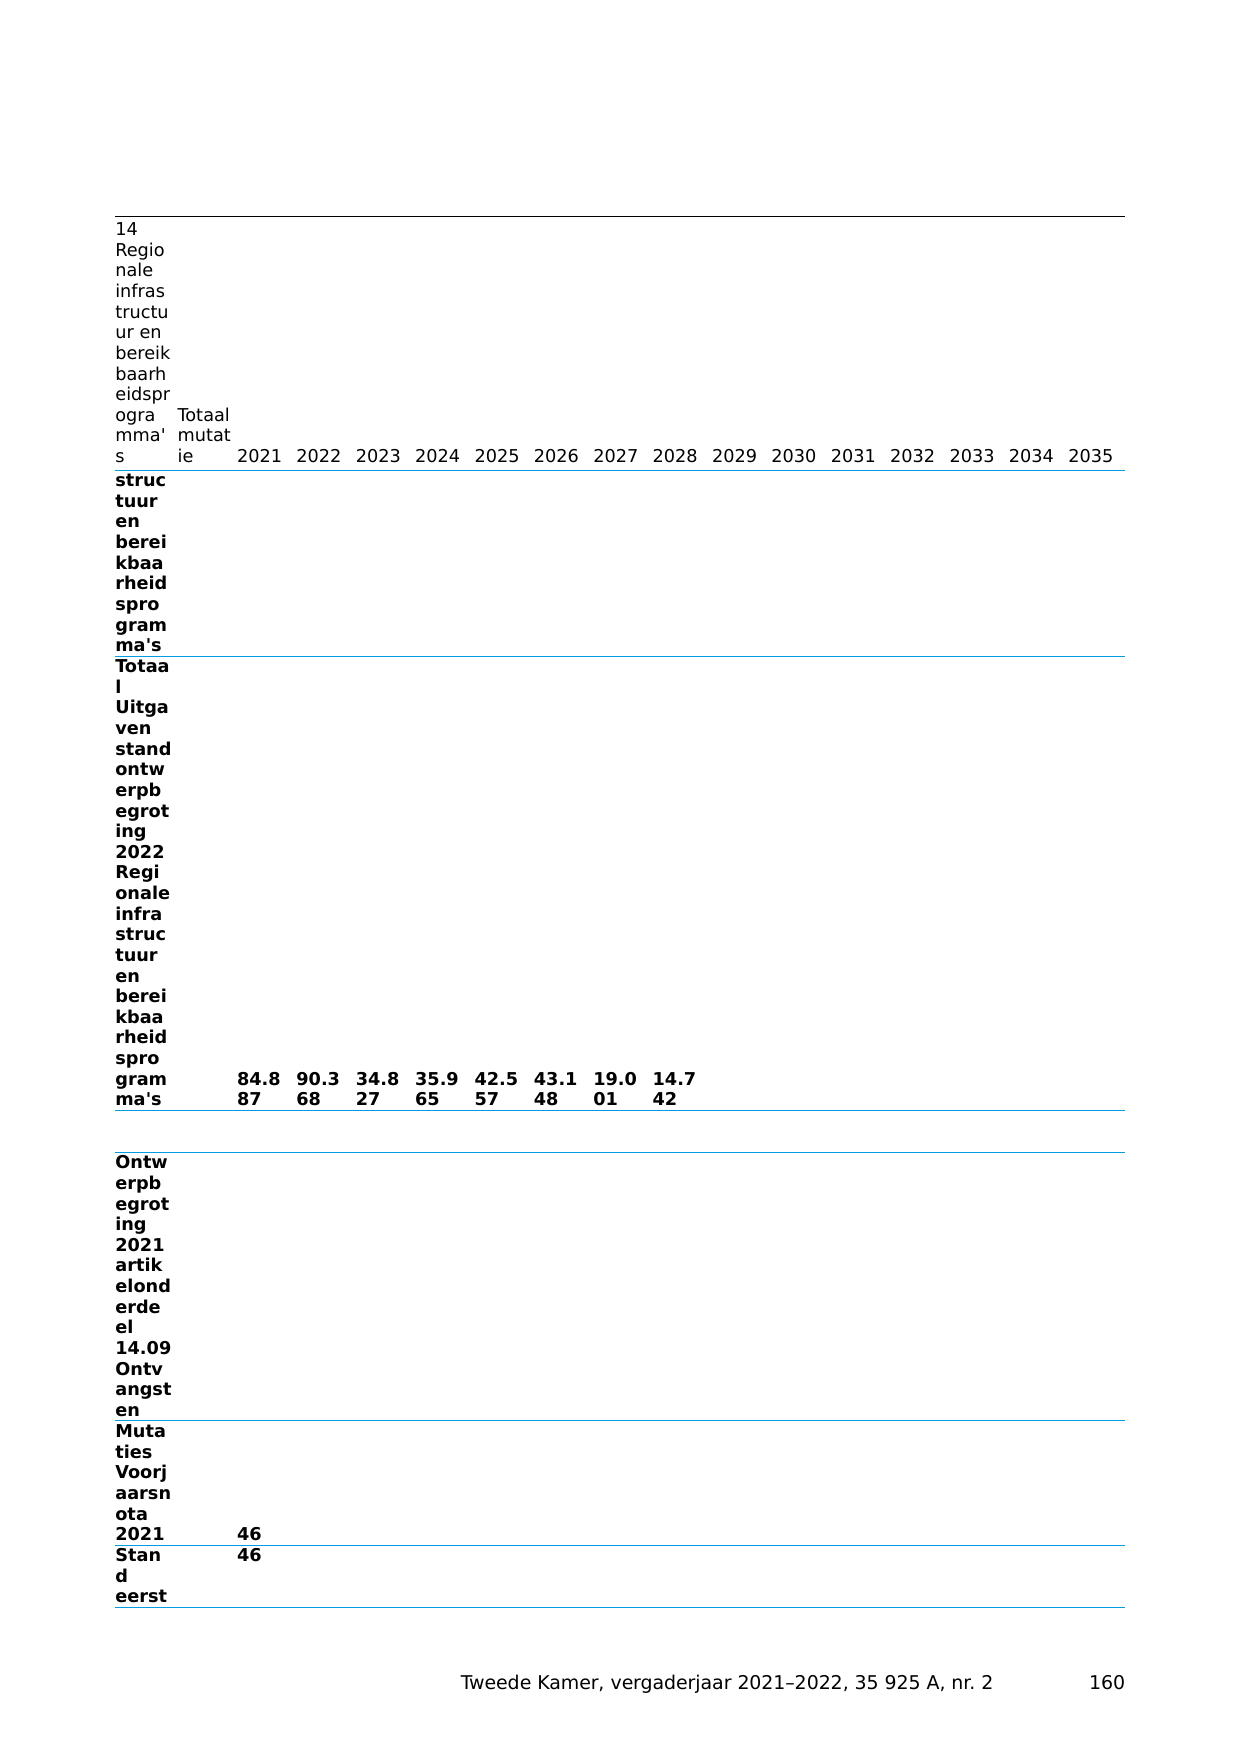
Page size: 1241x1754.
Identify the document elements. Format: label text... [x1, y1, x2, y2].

table_cell [946, 1153, 1006, 1420]
table_cell [828, 1421, 887, 1545]
table_cell Ontwerpbegroting 2021 artikelonderdeel 14.09 Ontvangsten [115, 1153, 174, 1420]
table_cell [650, 1111, 709, 1131]
table_cell [768, 1153, 828, 1420]
table_cell [887, 1421, 946, 1545]
table_cell [175, 1131, 234, 1152]
table_cell 2035 [1065, 217, 1125, 469]
table_cell [1006, 1153, 1065, 1420]
table_cell [175, 1421, 234, 1545]
table_cell [709, 1153, 768, 1420]
table_cell [828, 657, 887, 1110]
table_cell [293, 1153, 353, 1420]
table_cell [471, 1421, 531, 1545]
table_cell [471, 1131, 531, 1152]
table_cell [1065, 657, 1125, 1110]
table_cell [768, 1111, 828, 1131]
table_cell [353, 1111, 412, 1131]
table_cell [1065, 1131, 1125, 1152]
table_cell [1006, 1546, 1065, 1607]
table_cell [709, 1111, 768, 1131]
table_cell [650, 1421, 709, 1545]
table_cell 2026 [531, 217, 590, 469]
table_cell [353, 1421, 412, 1545]
table_cell [768, 471, 828, 656]
table_cell structuur en bereikbaarheidsprogramma's [115, 471, 174, 656]
table_cell [531, 1421, 590, 1545]
table_cell [412, 1546, 471, 1607]
table_cell 2031 [828, 217, 887, 469]
table_cell [946, 1131, 1006, 1152]
table_cell 2025 [471, 217, 531, 469]
table_cell 46 [234, 1546, 293, 1607]
table_cell [175, 657, 234, 1110]
table_cell 2029 [709, 217, 768, 469]
table_cell [1006, 657, 1065, 1110]
table_cell [590, 471, 649, 656]
table_cell [471, 1546, 531, 1607]
table_cell [709, 471, 768, 656]
table_cell [709, 657, 768, 1110]
table_cell [234, 1111, 293, 1131]
table_cell 14 Regionale infrastructuur en bereikbaarheidsprogramma's [115, 217, 174, 469]
table_cell 34.827 [353, 657, 412, 1110]
table_cell 2027 [590, 217, 649, 469]
table_cell 2024 [412, 217, 471, 469]
table_cell 14.742 [650, 657, 709, 1110]
table_cell [828, 1131, 887, 1152]
table_cell [353, 1153, 412, 1420]
table_cell 2033 [946, 217, 1006, 469]
table_cell [590, 1546, 649, 1607]
table_cell [1065, 1111, 1125, 1131]
table_cell [828, 1111, 887, 1131]
table_cell [412, 1111, 471, 1131]
table_cell [531, 1153, 590, 1420]
table_cell [175, 1546, 234, 1607]
table_cell [946, 657, 1006, 1110]
table_cell [650, 1153, 709, 1420]
table_cell 46 [234, 1421, 293, 1545]
table_cell [293, 1131, 353, 1152]
table_cell [115, 1131, 174, 1152]
table_cell [650, 471, 709, 656]
table_cell [293, 471, 353, 656]
table_cell 2032 [887, 217, 946, 469]
table_cell Stand eerst [115, 1546, 174, 1607]
table_cell 84.887 [234, 657, 293, 1110]
table_cell [115, 1111, 174, 1131]
table_cell 90.368 [293, 657, 353, 1110]
table_cell [531, 1111, 590, 1131]
table_cell [471, 1153, 531, 1420]
table_cell [234, 471, 293, 656]
table_cell [887, 1111, 946, 1131]
table_cell Totaal Uitgaven stand ontwerpbegroting 2022 Regionale infrastructuur en bereikbaarheidsprogramma's [115, 657, 174, 1110]
table_cell 2034 [1006, 217, 1065, 469]
table_cell [946, 1421, 1006, 1545]
table_cell 2022 [293, 217, 353, 469]
table_cell [768, 1421, 828, 1545]
table_cell [175, 471, 234, 656]
table_cell [650, 1546, 709, 1607]
table_cell [471, 1111, 531, 1131]
table_cell [1006, 1131, 1065, 1152]
table_cell Mutaties Voorjaarsnota 2021 [115, 1421, 174, 1545]
table_cell [1006, 1421, 1065, 1545]
table_cell [353, 1131, 412, 1152]
table_cell [531, 1546, 590, 1607]
table_cell [946, 471, 1006, 656]
table_cell 2028 [650, 217, 709, 469]
table_cell [412, 1153, 471, 1420]
table_cell [946, 1546, 1006, 1607]
table_cell [234, 1153, 293, 1420]
table_cell [887, 1546, 946, 1607]
table_cell [709, 1546, 768, 1607]
table_cell [175, 1111, 234, 1131]
table_cell [590, 1421, 649, 1545]
table_cell 19.001 [590, 657, 649, 1110]
table_cell [471, 471, 531, 656]
table_cell 42.557 [471, 657, 531, 1110]
table_cell [887, 1153, 946, 1420]
table_cell 43.148 [531, 657, 590, 1110]
table_cell [768, 657, 828, 1110]
table_cell [650, 1131, 709, 1152]
table_cell [590, 1111, 649, 1131]
table_cell 2030 [768, 217, 828, 469]
table_cell [768, 1131, 828, 1152]
table_cell 2021 [234, 217, 293, 469]
table_cell 35.965 [412, 657, 471, 1110]
table_cell 2023 [353, 217, 412, 469]
table_cell [887, 1131, 946, 1152]
table_cell [590, 1131, 649, 1152]
table_cell [887, 471, 946, 656]
table_cell [293, 1111, 353, 1131]
table_cell [1065, 1421, 1125, 1545]
table_cell [531, 471, 590, 656]
table_cell [293, 1421, 353, 1545]
table_cell [353, 471, 412, 656]
table_cell [1065, 1546, 1125, 1607]
table_cell [1006, 471, 1065, 656]
table_cell [828, 471, 887, 656]
table_cell [412, 471, 471, 656]
table_cell [1065, 471, 1125, 656]
table_cell [946, 1111, 1006, 1131]
table_cell [412, 1131, 471, 1152]
table_cell [412, 1421, 471, 1545]
table_cell [709, 1421, 768, 1545]
table_cell [234, 1131, 293, 1152]
table_cell [1006, 1111, 1065, 1131]
table_cell [828, 1153, 887, 1420]
table_cell [293, 1546, 353, 1607]
table_cell [590, 1153, 649, 1420]
table_cell [1065, 1153, 1125, 1420]
table_cell [353, 1546, 412, 1607]
table_cell [828, 1546, 887, 1607]
table_cell Totaal mutatie [175, 217, 234, 469]
table_cell [175, 1153, 234, 1420]
table_header Tabel 84 Artikel 14 Regionale infrastructuur en bereikbaarheidsprogramma's (bedragen x € 1.000) [115, 191, 1125, 216]
table_cell [709, 1131, 768, 1152]
table_cell [531, 1131, 590, 1152]
table_cell [768, 1546, 828, 1607]
table_cell [887, 657, 946, 1110]
